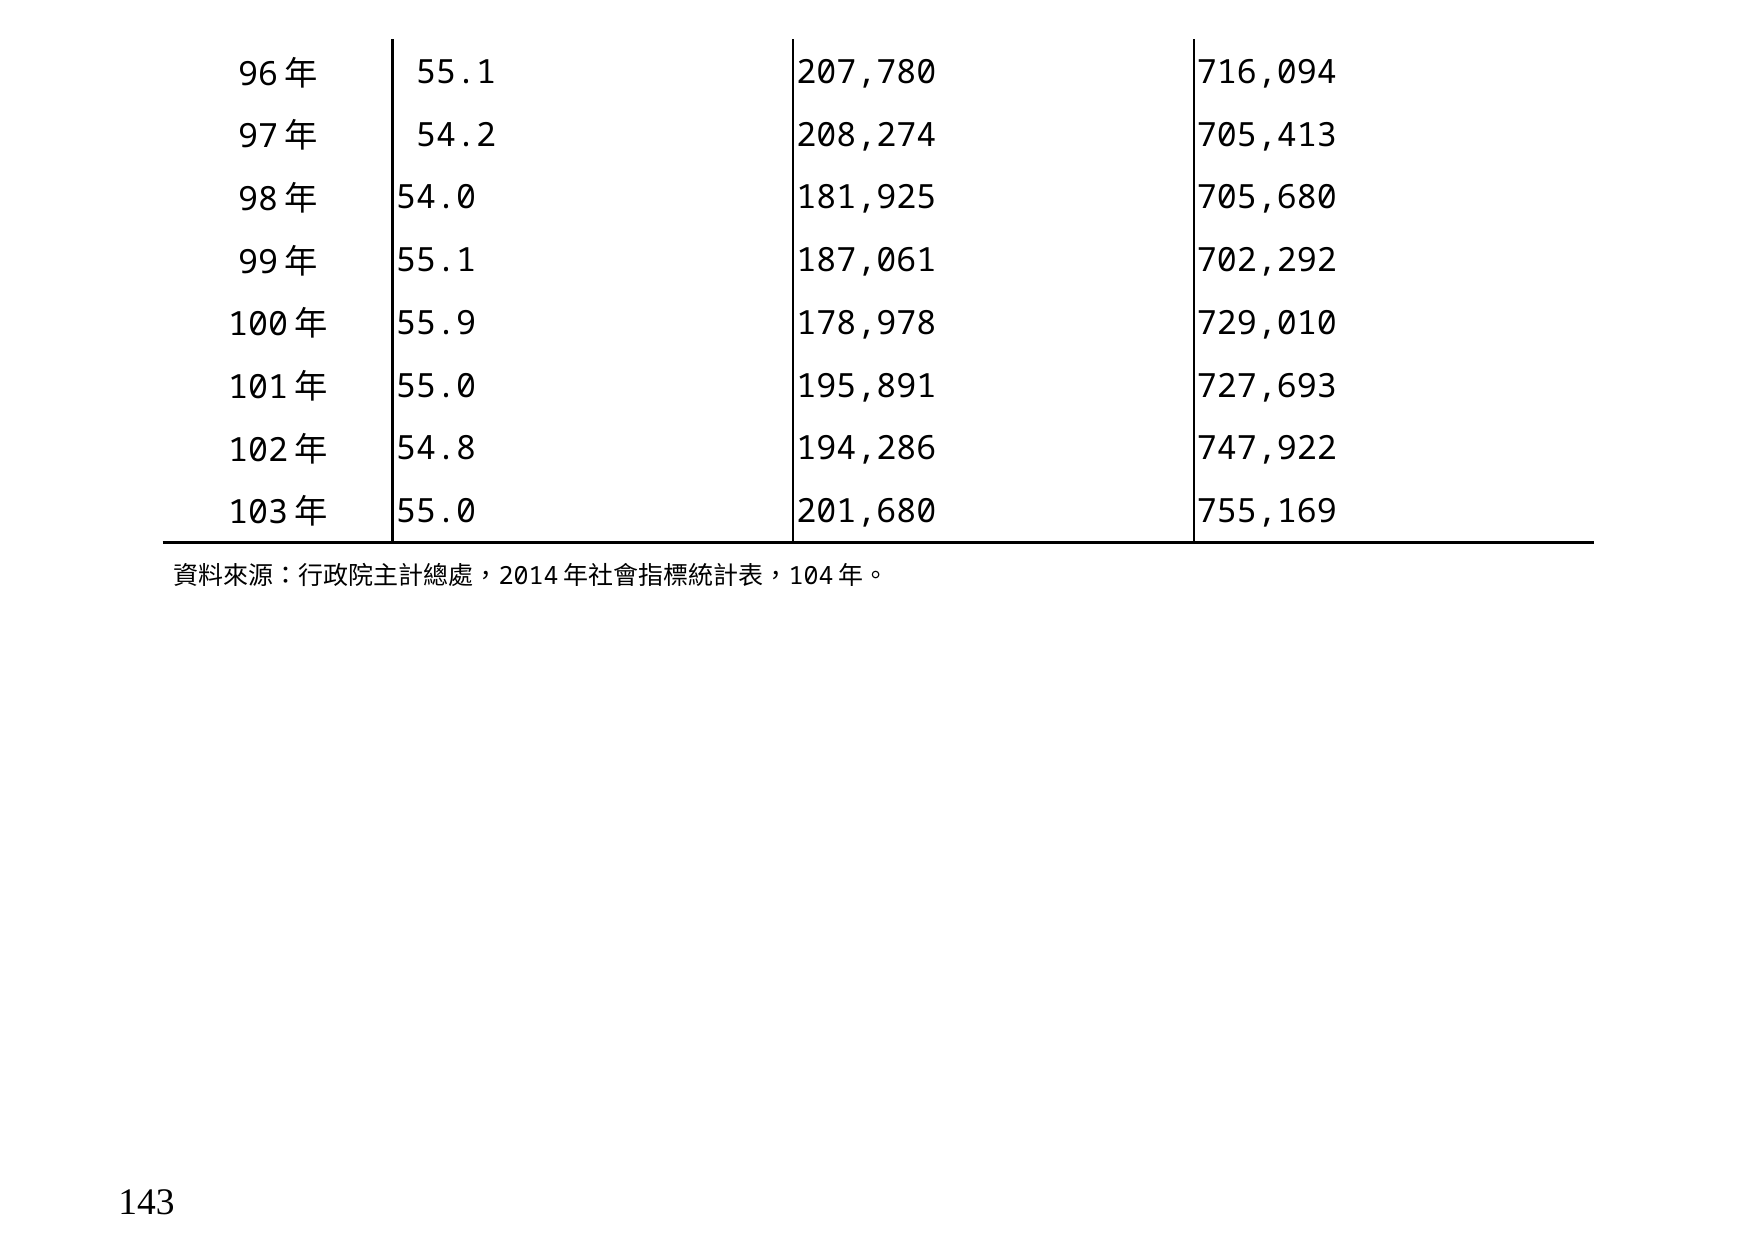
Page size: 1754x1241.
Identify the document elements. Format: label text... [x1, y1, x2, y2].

table_cell 207,780 [794, 39, 1193, 102]
table_cell 101年 [163, 353, 391, 415]
text 資料來源：行政院主計總處，2014年社會指標統計表，104年。 [158, 555, 1543, 591]
table_cell 99年 [163, 227, 391, 290]
table_cell 747,922 [1195, 415, 1594, 478]
table_cell 705,680 [1195, 165, 1594, 227]
table_cell 55.1 [394, 39, 792, 102]
table_cell 55.0 [394, 478, 792, 541]
table_cell 208,274 [794, 102, 1193, 164]
table_cell 100年 [163, 290, 391, 353]
table_cell 201,680 [794, 478, 1193, 541]
table_cell 54.0 [394, 165, 792, 227]
table_cell 195,891 [794, 353, 1193, 415]
table_cell 181,925 [794, 165, 1193, 227]
table_cell 702,292 [1195, 227, 1594, 290]
table_cell 705,413 [1195, 102, 1594, 164]
table_cell 55.0 [394, 353, 792, 415]
table_cell 729,010 [1195, 290, 1594, 353]
table_cell 55.9 [394, 290, 792, 353]
table_cell 103年 [163, 478, 391, 541]
table_cell 54.2 [394, 102, 792, 164]
table_cell 96年 [163, 39, 391, 102]
table_cell 194,286 [794, 415, 1193, 478]
table_cell 755,169 [1195, 478, 1594, 541]
table_cell 54.8 [394, 415, 792, 478]
table_cell 178,978 [794, 290, 1193, 353]
table_cell 97年 [163, 102, 391, 164]
table_cell 727,693 [1195, 353, 1594, 415]
table_cell 187,061 [794, 227, 1193, 290]
table_cell 102年 [163, 415, 391, 478]
table_cell 98年 [163, 165, 391, 227]
table_cell 716,094 [1195, 39, 1594, 102]
table_cell 55.1 [394, 227, 792, 290]
